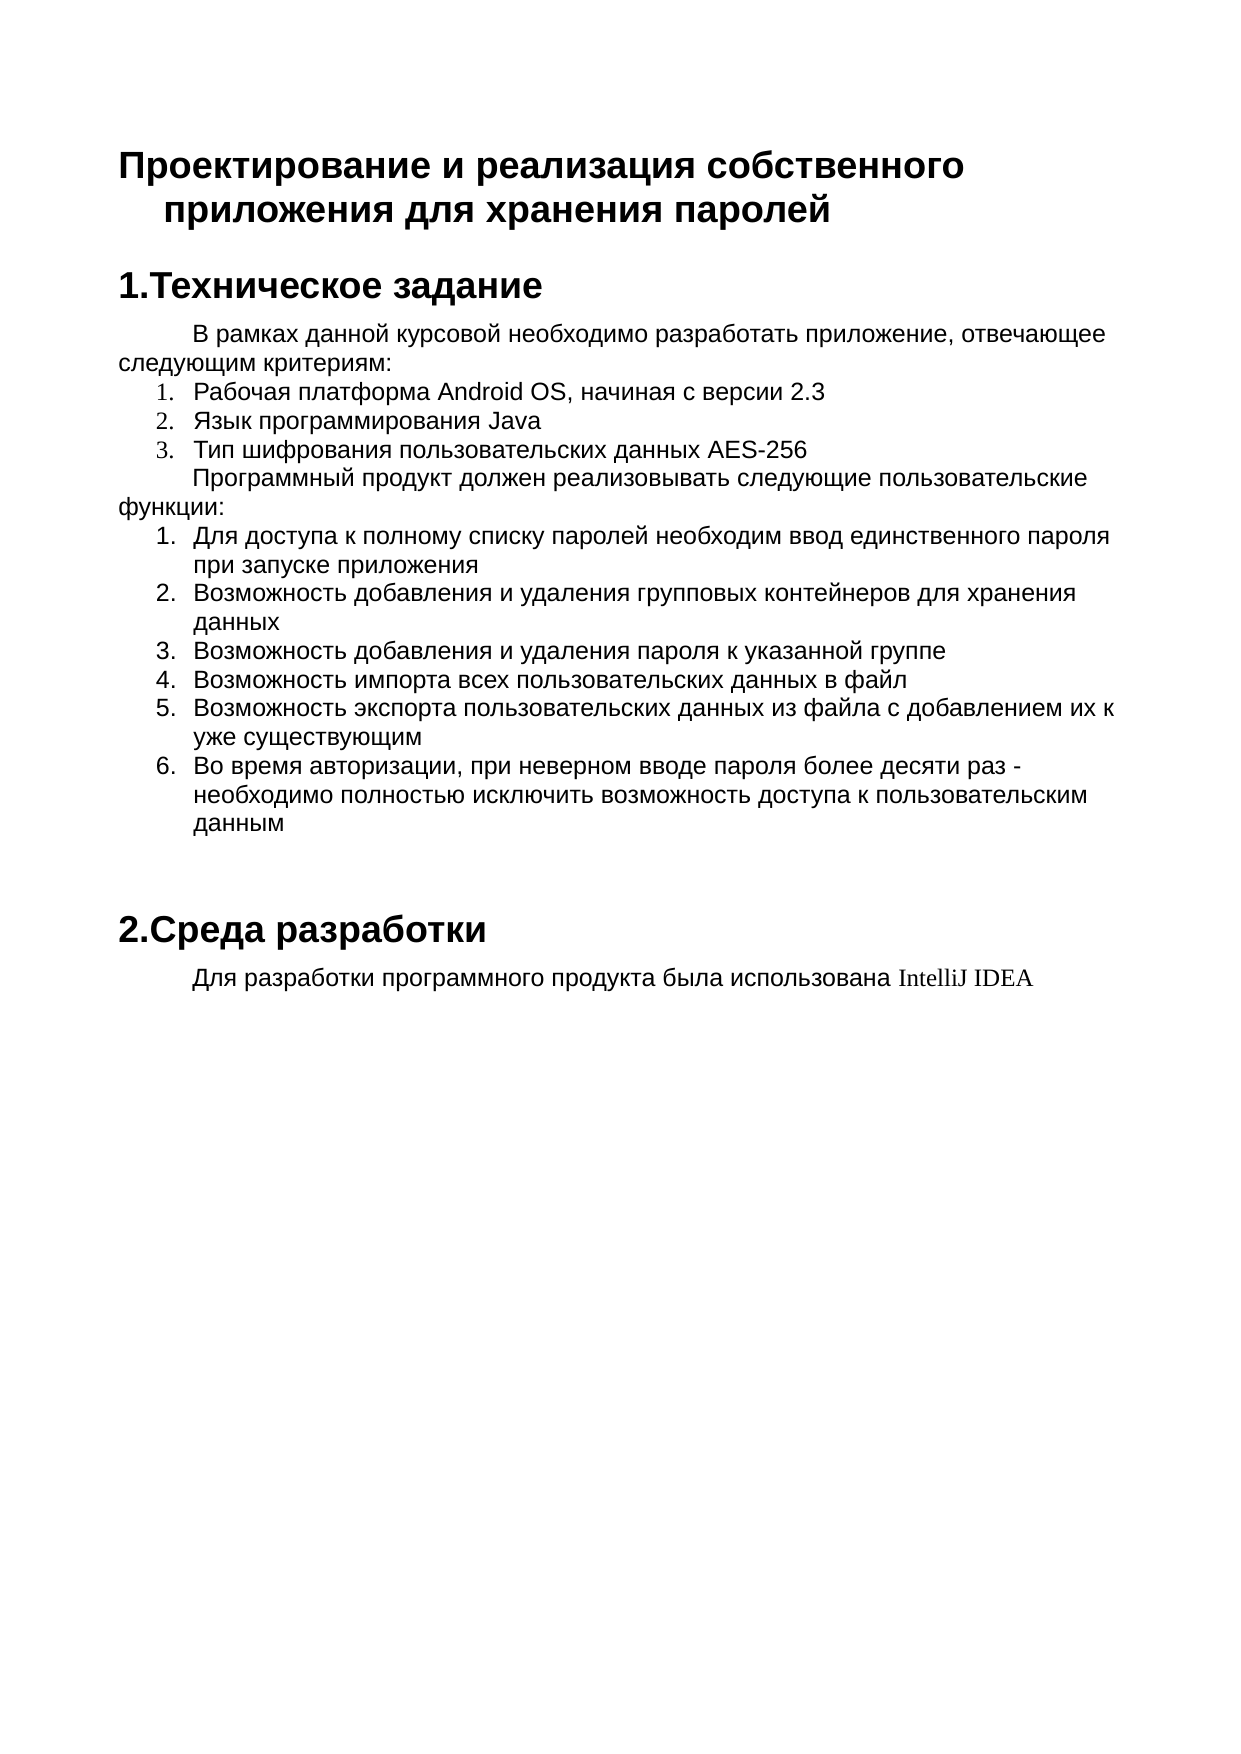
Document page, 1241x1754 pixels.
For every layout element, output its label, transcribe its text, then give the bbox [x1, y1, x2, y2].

list Возможность экспорта пользовательских данных из файла с добавлением их к уже существующим [156, 693, 1122, 751]
list Для доступа к полному списку паролей необходим ввод единственного пароля при запуске приложения [156, 521, 1122, 578]
list Язык программирования Java [156, 406, 1122, 434]
list Тип шифрования пользовательских данных AES-256 [156, 434, 1122, 463]
text Программный продукт должен реализовывать следующие пользовательские функции: [118, 463, 1122, 521]
list Возможность импорта всех пользовательских данных в файл [156, 665, 1122, 693]
text В рамках данной курсовой необходимо разработать приложение, отвечающее следующим критериям: [118, 319, 1122, 377]
subtitle 1.Техническое задание [118, 264, 1122, 307]
list Во время авторизации, при неверном вводе пароля более десяти раз - необходимо полностью исключить возможность доступа к пользовательским данным [156, 751, 1122, 837]
list Возможность добавления и удаления групповых контейнеров для хранения данных [156, 578, 1122, 636]
subtitle Проектирование и реализация собственного приложения для хранения паролей [118, 143, 1122, 230]
text Для разработки программного продукта была использована IntelliJ IDEA [118, 963, 1122, 992]
list Возможность добавления и удаления пароля к указанной группе [156, 636, 1122, 665]
subtitle 2.Среда разработки [118, 907, 1122, 950]
list Рабочая платформа Android OS, начиная с версии 2.3 [156, 377, 1122, 406]
